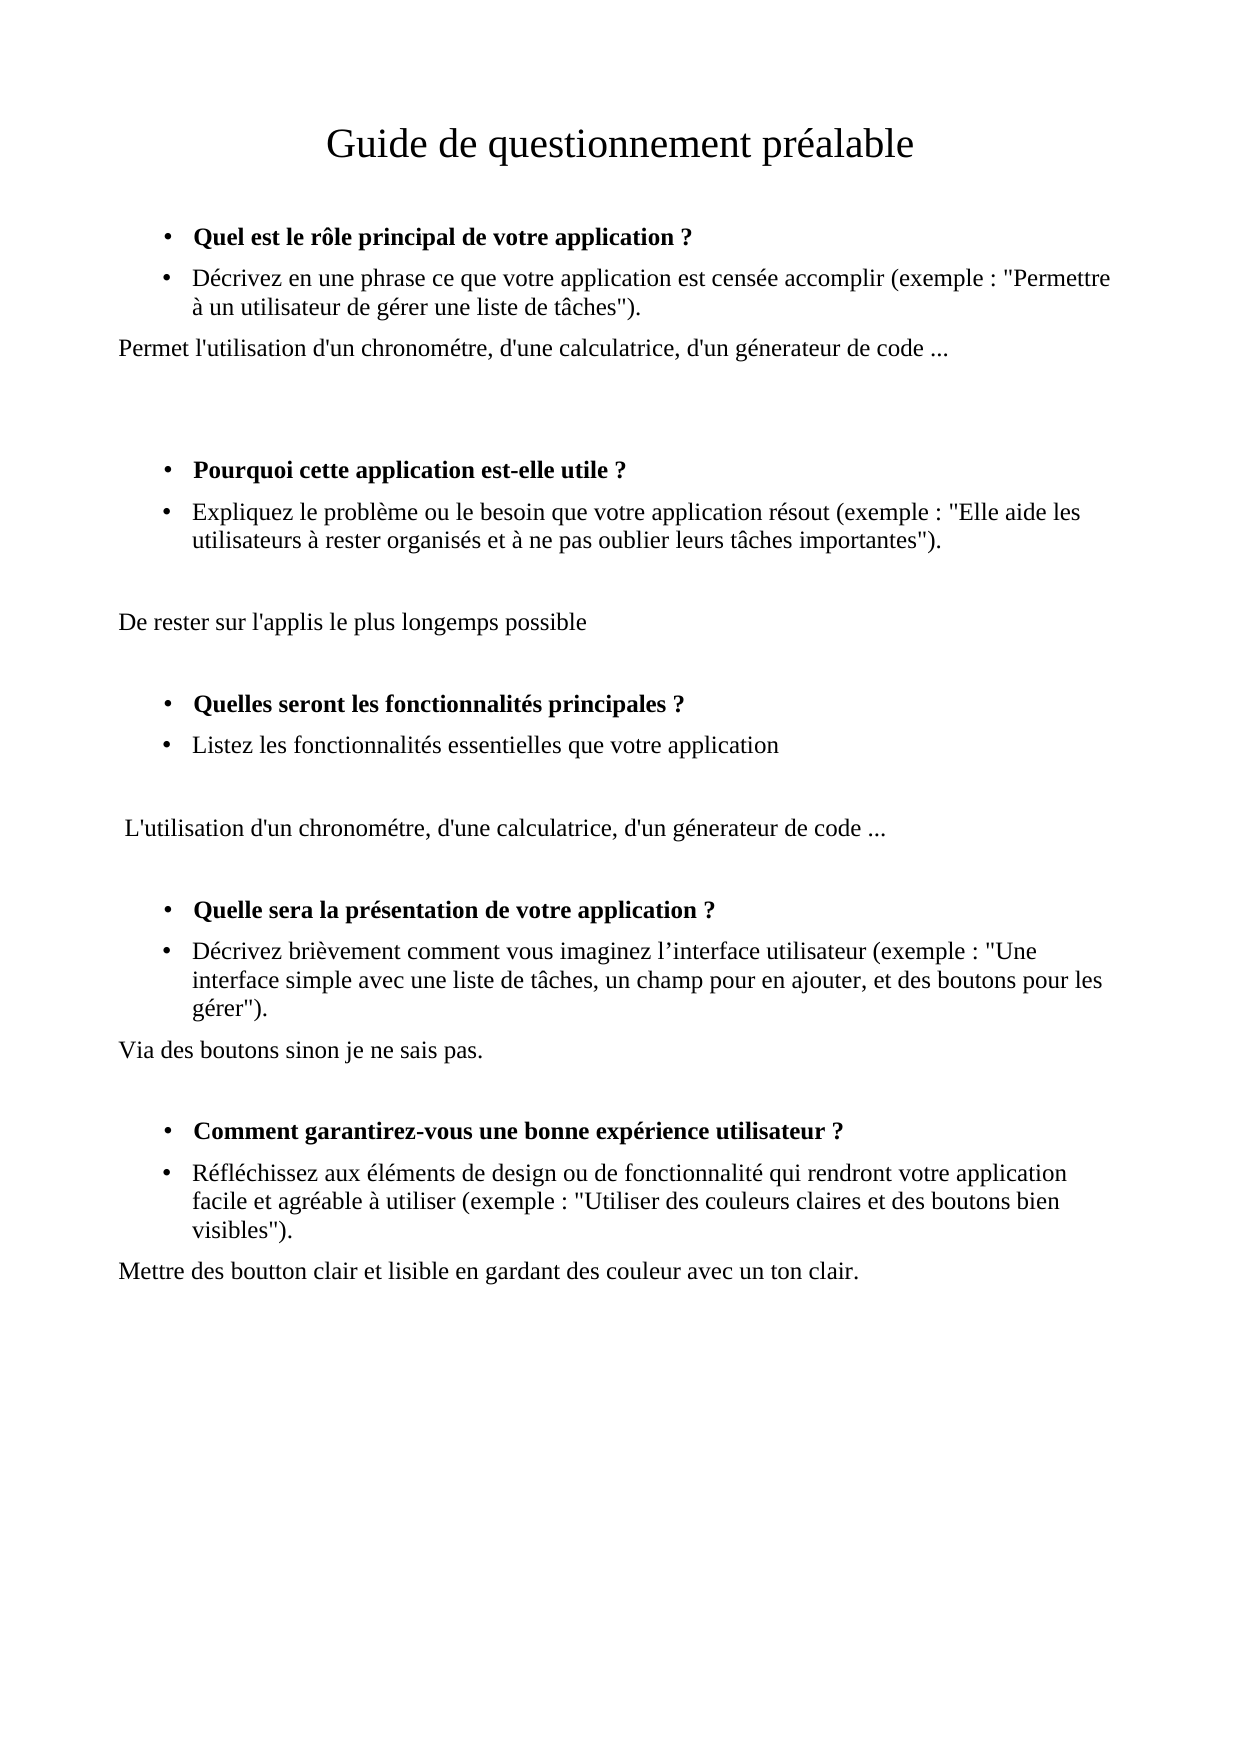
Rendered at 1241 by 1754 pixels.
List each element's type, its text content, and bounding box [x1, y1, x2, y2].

text Via des boutons sinon je ne sais pas. [118, 1035, 1122, 1063]
text Guide de questionnement préalable [118, 118, 1122, 166]
text Permet l'utilisation d'un chronométre, d'une calculatrice, d'un génerateur de code ... [118, 333, 1122, 362]
list Quelle sera la présentation de votre application ? [164, 895, 1122, 923]
list Listez les fonctionnalités essentielles que votre application [162, 730, 1122, 759]
text Mettre des boutton clair et lisible en gardant des couleur avec un ton clair. [118, 1256, 1122, 1285]
list Quel est le rôle principal de votre application ? [164, 222, 1122, 251]
list Décrivez brièvement comment vous imaginez l’interface utilisateur (exemple : "Une interface simple avec une liste de tâches, un champ pour en ajouter, et des boutons pour les gérer"). [162, 936, 1122, 1022]
text L'utilisation d'un chronométre, d'une calculatrice, d'un génerateur de code ... [118, 813, 1122, 842]
list Comment garantirez-vous une bonne expérience utilisateur ? [164, 1116, 1122, 1145]
list Décrivez en une phrase ce que votre application est censée accomplir (exemple : "Permettre à un utilisateur de gérer une liste de tâches"). [162, 263, 1122, 321]
list Réfléchissez aux éléments de design ou de fonctionnalité qui rendront votre application facile et agréable à utiliser (exemple : "Utiliser des couleurs claires et des boutons bien visibles"). [162, 1158, 1122, 1244]
list Pourquoi cette application est-elle utile ? [164, 456, 1122, 484]
text De rester sur l'applis le plus longemps possible [118, 607, 1122, 636]
list Quelles seront les fonctionnalités principales ? [164, 689, 1122, 718]
list Expliquez le problème ou le besoin que votre application résout (exemple : "Elle aide les utilisateurs à rester organisés et à ne pas oublier leurs tâches importantes"). [162, 497, 1122, 554]
